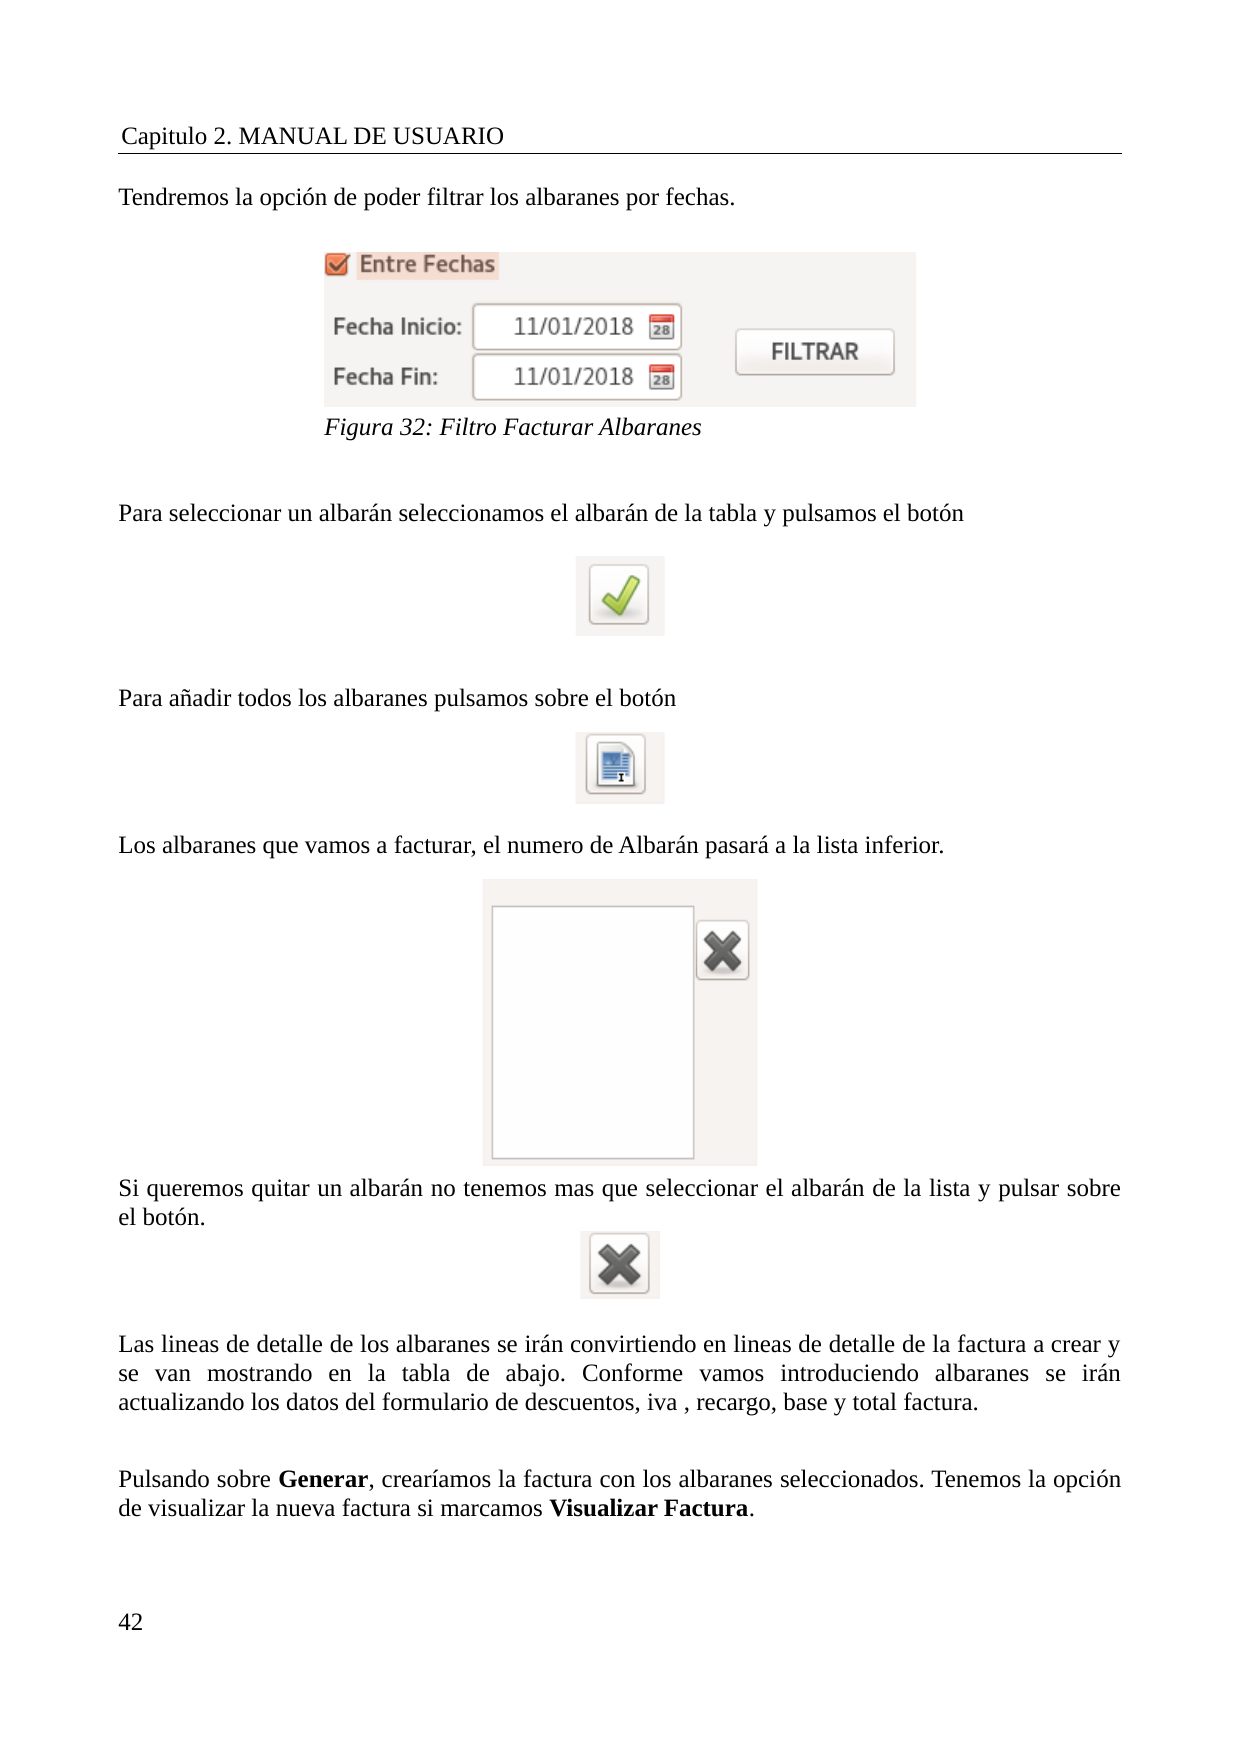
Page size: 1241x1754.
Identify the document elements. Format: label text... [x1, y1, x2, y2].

text Los albaranes que vamos a facturar, el numero de Albarán pasará a la lista inferior. [118, 830, 1122, 859]
text Las lineas de detalle de los albaranes se irán convirtiendo en lineas de detalle de la factura a crear y se van mostrando en la tabla de abajo. Conforme vamos introduciendo albaranes se irán actualizando los datos del formulario de descuentos, iva , recargo, base y total factura. [118, 1329, 1122, 1415]
text Tendremos la opción de poder filtrar los albaranes por fechas. [118, 182, 1122, 211]
text Para seleccionar un albarán seleccionamos el albarán de la tabla y pulsamos el botón [118, 498, 1122, 527]
text Figura 32: Filtro Facturar Albaranes [324, 407, 916, 441]
text Para añadir todos los albaranes pulsamos sobre el botón [118, 683, 1122, 712]
picture [580, 1231, 661, 1299]
picture [324, 252, 917, 407]
picture [482, 879, 758, 1166]
text Pulsando sobre Generar, crearíamos la factura con los albaranes seleccionados. Tenemos la opción de visualizar la nueva factura si marcamos Visualizar Factura. [118, 1464, 1122, 1522]
picture [575, 556, 665, 636]
picture [575, 732, 665, 804]
text Si queremos quitar un albarán no tenemos mas que seleccionar el albarán de la lista y pulsar sobre el botón. [118, 1173, 1122, 1231]
